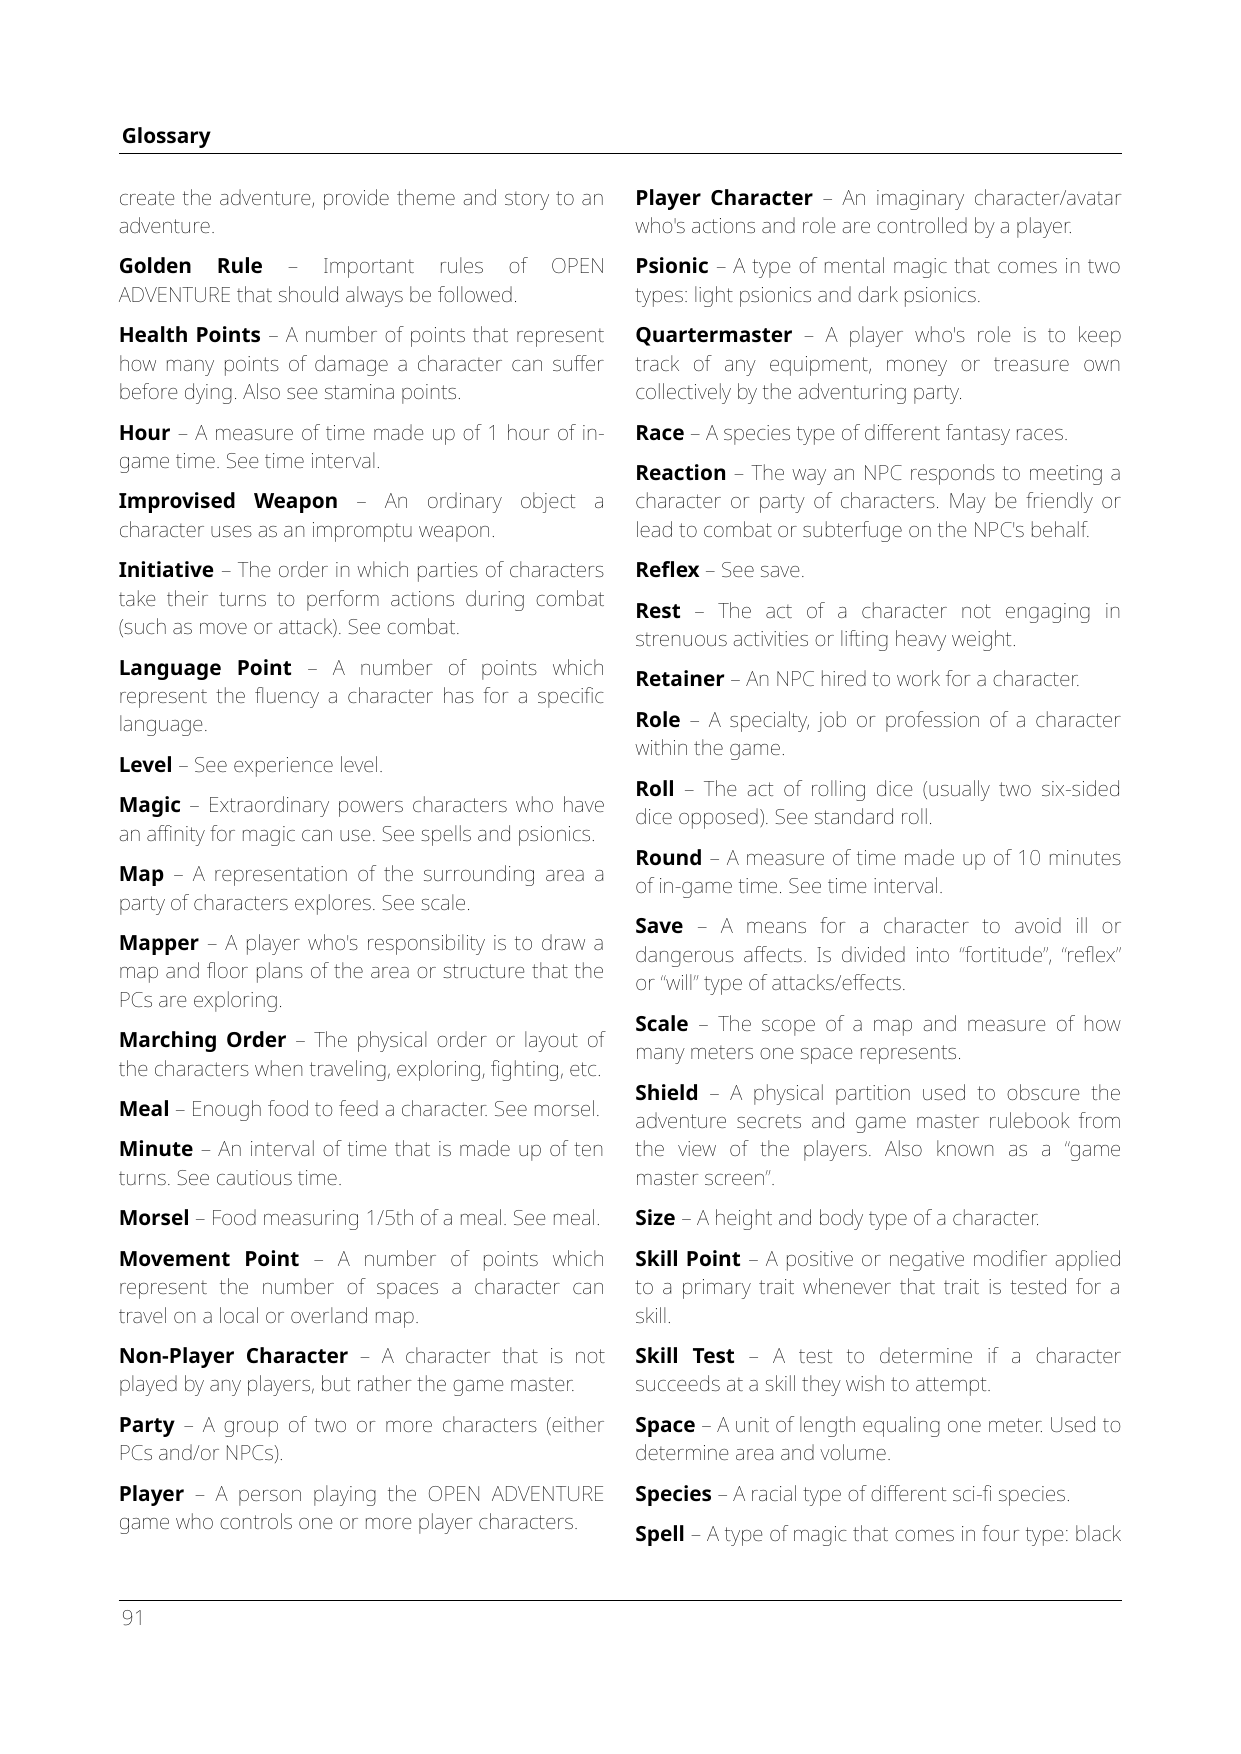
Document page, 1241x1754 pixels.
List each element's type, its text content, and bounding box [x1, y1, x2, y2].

text Reaction – The way an NPC responds to meeting a character or party of characters. May be friendly or lead to combat or subterfuge on the NPC's behalf. [635, 458, 1122, 543]
text Size – A height and body type of a character. [635, 1203, 1122, 1232]
text Scale – The scope of a map and measure of how many meters one space represents. [635, 1009, 1122, 1066]
text Player – A person playing the OPEN ADVENTURE game who controls one or more player characters. [118, 1479, 605, 1536]
text Health Points – A number of points that represent how many points of damage a character can suffer before dying. Also see stamina points. [118, 320, 605, 406]
text Movement Point – A number of points which represent the number of spaces a character can travel on a local or overland map. [118, 1244, 605, 1329]
text Roll – The act of rolling dice (usually two six-sided dice opposed). See standard roll. [635, 774, 1122, 831]
text Map – A representation of the surrounding area a party of characters explores. See scale. [118, 859, 605, 916]
text create the adventure, provide theme and story to an adventure. [118, 183, 605, 239]
text Language Point – A number of points which represent the fluency a character has for a specific language. [118, 653, 605, 738]
text Hour – A measure of time made up of 1 hour of in-game time. See time interval. [118, 418, 605, 474]
text Rest – The act of a character not engaging in strenuous activities or lifting heavy weight. [635, 596, 1122, 653]
text Magic – Extraordinary powers characters who have an affinity for magic can use. See spells and psionics. [118, 790, 605, 847]
text Non-Player Character – A character that is not played by any players, but rather the game master. [118, 1341, 605, 1398]
text Marching Order – The physical order or layout of the characters when traveling, exploring, fighting, etc. [118, 1025, 605, 1082]
text Skill Test – A test to determine if a character succeeds at a skill they wish to attempt. [635, 1341, 1122, 1398]
text Level – See experience level. [118, 750, 605, 778]
text Improvised Weapon – An ordinary object a character uses as an impromptu weapon. [118, 486, 605, 543]
text Species – A racial type of different sci-fi species. [635, 1479, 1122, 1507]
text Psionic – A type of mental magic that comes in two types: light psionics and dark psionics. [635, 251, 1122, 308]
text Retainer – An NPC hired to work for a character. [635, 664, 1122, 693]
text Reflex – See save. [635, 555, 1122, 584]
text Spell – A type of magic that comes in four type: black [635, 1519, 1122, 1548]
text Save – A means for a character to avoid ill or dangerous affects. Is divided into “fortitude”, “reflex” or “will” type of attacks/effects. [635, 912, 1122, 997]
text Minute – An interval of time that is made up of ten turns. See cautious time. [118, 1134, 605, 1191]
text Party – A group of two or more characters (either PCs and/or NPCs). [118, 1410, 605, 1467]
text Round – A measure of time made up of 10 minutes of in-game time. See time interval. [635, 843, 1122, 899]
text Golden Rule – Important rules of OPEN ADVENTURE that should always be followed. [118, 251, 605, 308]
text Role – A specialty, job or profession of a character within the game. [635, 705, 1122, 762]
text Race – A species type of different fantasy races. [635, 418, 1122, 446]
text Quartermaster – A player who's role is to keep track of any equipment, money or treasure own collectively by the adventuring party. [635, 320, 1122, 406]
text Player Character – An imaginary character/avatar who's actions and role are controlled by a player. [635, 183, 1122, 239]
text Initiative – The order in which parties of characters take their turns to perform actions during combat (such as move or attack). See combat. [118, 555, 605, 641]
text Space – A unit of length equaling one meter. Used to determine area and volume. [635, 1410, 1122, 1467]
text Morsel – Food measuring 1/5th of a meal. See meal. [118, 1203, 605, 1232]
text Shield – A physical partition used to obscure the adventure secrets and game master rulebook from the view of the players. Also known as a “game master screen”. [635, 1078, 1122, 1191]
text Meal – Enough food to feed a character. See morsel. [118, 1094, 605, 1123]
text Skill Point – A positive or negative modifier applied to a primary trait whenever that trait is tested for a skill. [635, 1244, 1122, 1329]
text Mapper – A player who's responsibility is to draw a map and floor plans of the area or structure that the PCs are exploring. [118, 928, 605, 1013]
